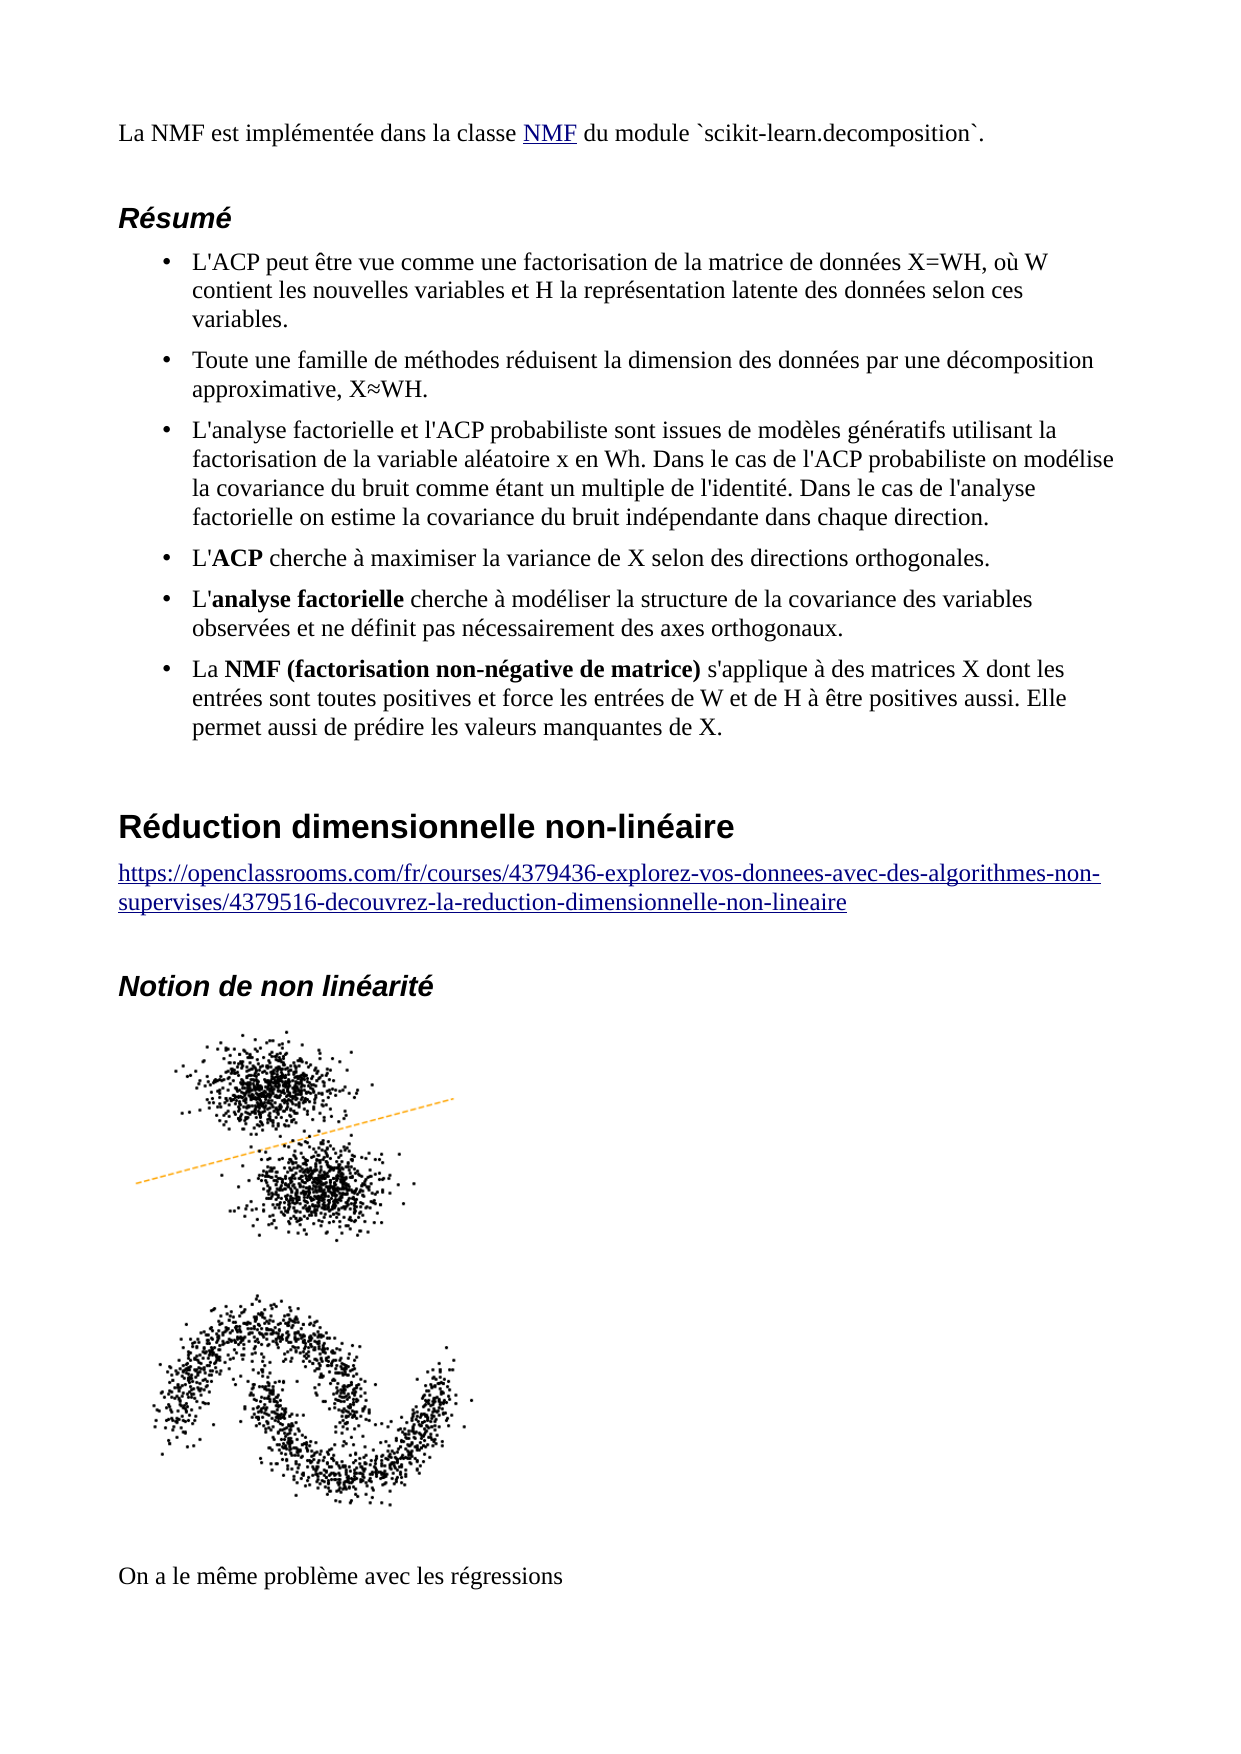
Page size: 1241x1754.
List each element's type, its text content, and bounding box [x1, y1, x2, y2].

text https://openclassrooms.com/fr/courses/4379436-explorez-vos-donnees-avec-des-algorithmes-non-supervises/4379516-decouvrez-la-reduction-dimensionnelle-non-lineaire [118, 858, 1122, 915]
list L'analyse factorielle et l'ACP probabiliste sont issues de modèles génératifs utilisant la factorisation de la variable aléatoire x en Wh. Dans le cas de l'ACP probabiliste on modélise la covariance du bruit comme étant un multiple de l'identité. Dans le cas de l'analyse factorielle on estime la covariance du bruit indépendante dans chaque direction. [162, 415, 1122, 530]
list L'ACP peut être vue comme une factorisation de la matrice de données X=WH, où W contient les nouvelles variables et H la représentation latente des données selon ces variables. [162, 247, 1122, 333]
list L'ACP cherche à maximiser la variance de X selon des directions orthogonales. [162, 543, 1122, 572]
subtitle Réduction dimensionnelle non-linéaire [118, 807, 1122, 845]
subtitle Notion de non linéarité [118, 969, 1122, 1003]
text La NMF est implémentée dans la classe NMF du module `scikit-learn.decomposition`. [118, 118, 1122, 147]
list Toute une famille de méthodes réduisent la dimension des données par une décomposition approximative, X≈WH. [162, 345, 1122, 403]
list La NMF (factorisation non-négative de matrice) s'applique à des matrices X dont les entrées sont toutes positives et force les entrées de W et de H à être positives aussi. Elle permet aussi de prédire les valeurs manquantes de X. [162, 654, 1122, 740]
list L'analyse factorielle cherche à modéliser la structure de la covariance des variables observées et ne définit pas nécessairement des axes orthogonaux. [162, 584, 1122, 642]
text On a le même problème avec les régressions [118, 1561, 1122, 1590]
subtitle Résumé [118, 201, 1122, 234]
